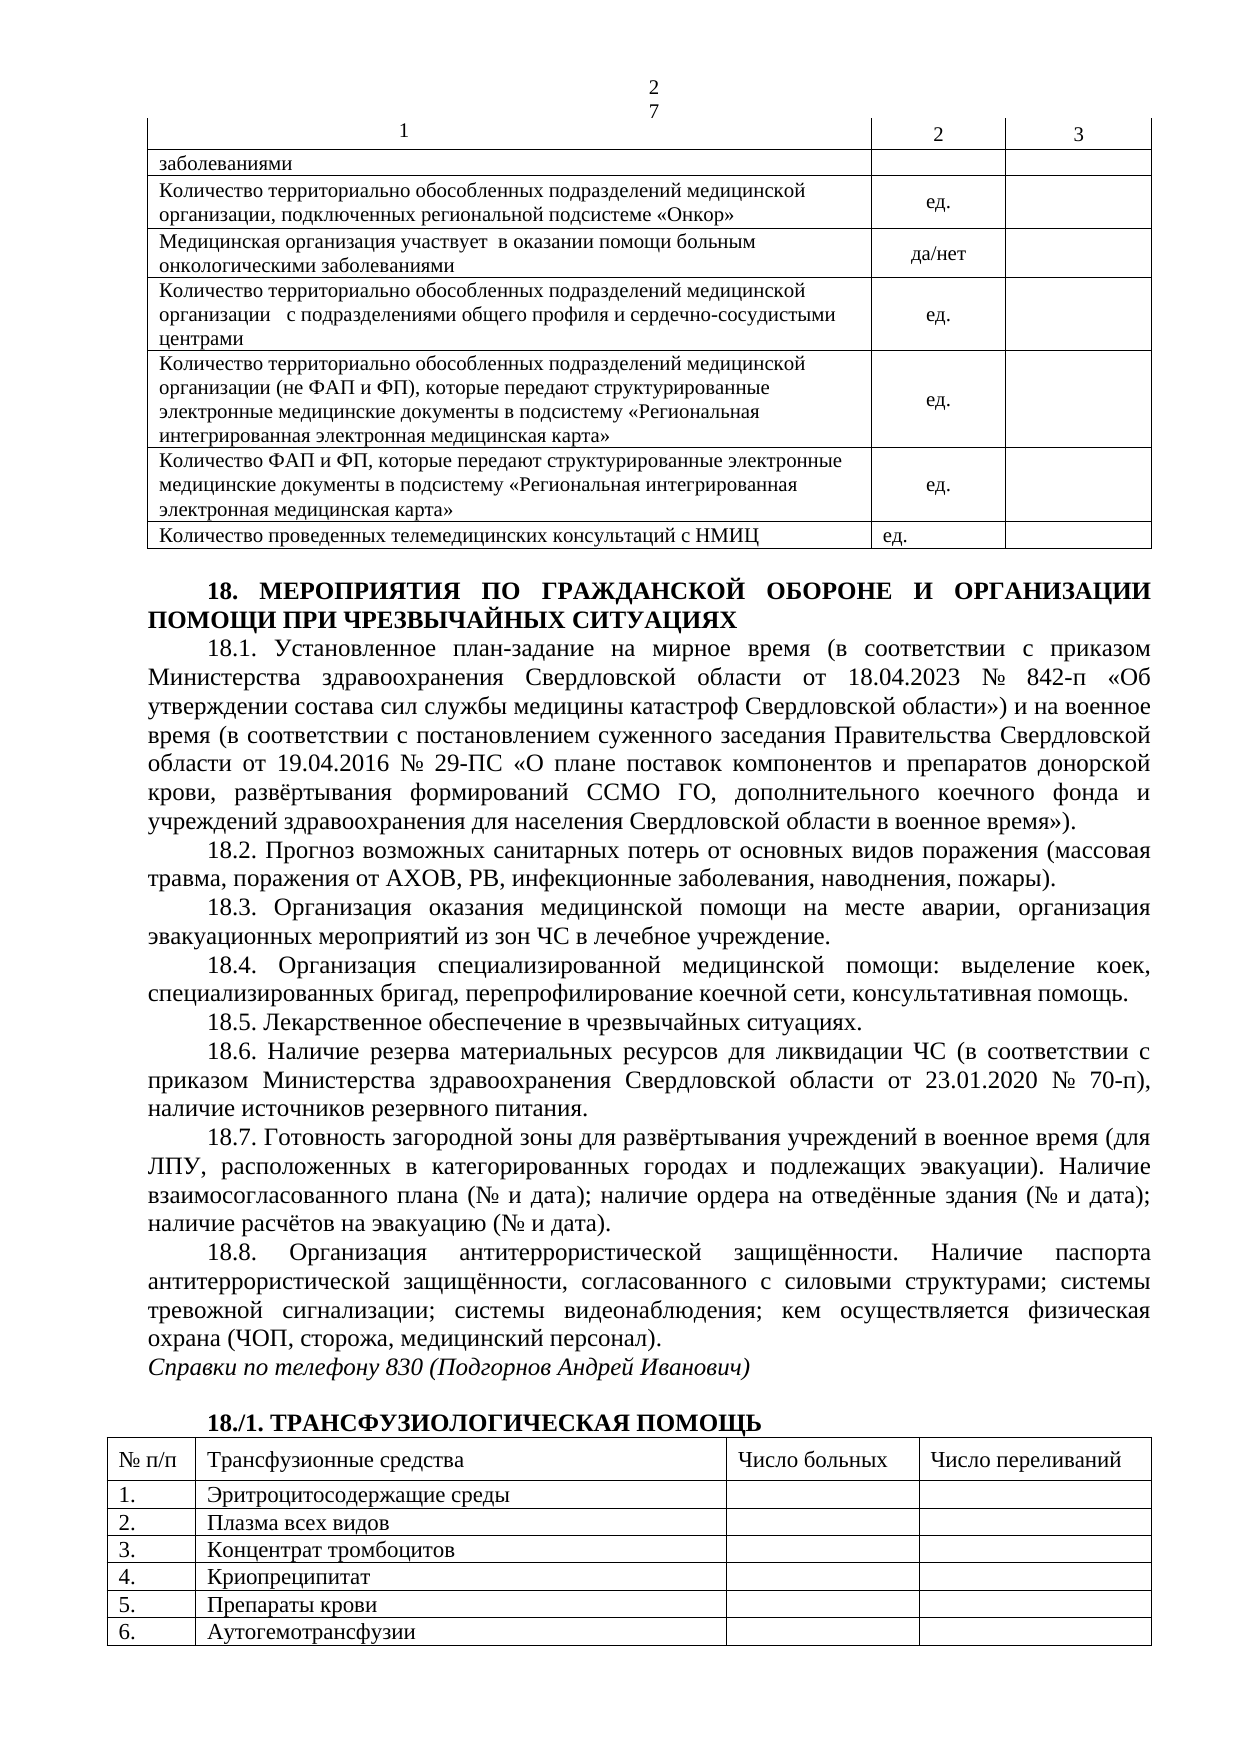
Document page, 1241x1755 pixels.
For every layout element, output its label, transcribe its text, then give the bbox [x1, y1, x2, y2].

table_header 1 [148, 118, 871, 149]
table_cell 4. [108, 1563, 195, 1590]
table_cell [920, 1591, 1151, 1617]
text 18.6. Наличие резерва материальных ресурсов для ликвидации ЧС (в соответствии с приказом Министерства здравоохранения Свердловской области от 23.01.2020 № 70-п), наличие источников резервного питания. [148, 1036, 1152, 1122]
table_cell 3. [108, 1536, 195, 1562]
text 18.2. Прогноз возможных санитарных потерь от основных видов поражения (массовая травма, поражения от АХОВ, РВ, инфекционные заболевания, наводнения, пожары). [148, 835, 1152, 892]
table_cell 5. [108, 1591, 195, 1617]
table_cell [920, 1509, 1151, 1535]
table_cell [727, 1536, 919, 1562]
table_cell [920, 1618, 1151, 1644]
table_cell [727, 1481, 919, 1507]
table_cell [727, 1618, 919, 1644]
text 18.1. Установленное план-задание на мирное время (в соответствии с приказом Министерства здравоохранения Свердловской области от 18.04.2023 № 842-п «Об утверждении состава сил службы медицины катастроф Свердловской области») и на военное время (в соответствии с постановлением суженного заседания Правительства Свердловской области от 19.04.2016 № 29-ПС «О плане поставок компонентов и препаратов донорской крови, развёртывания формирований ССМО ГО, дополнительного коечного фонда и учреждений здравоохранения для населения Свердловской области в военное время»). [148, 633, 1152, 835]
text 18.8. Организация антитеррористической защищённости. Наличие паспорта антитеррористической защищённости, согласованного с силовыми структурами; системы тревожной сигнализации; системы видеонаблюдения; кем осуществляется физическая охрана (ЧОП, сторожа, медицинский персонал). [148, 1237, 1152, 1352]
table_cell ед. [872, 176, 1005, 228]
table_cell 6. [108, 1618, 195, 1644]
table_cell [727, 1591, 919, 1617]
table_cell [920, 1481, 1151, 1507]
table_cell Плазма всех видов [196, 1509, 726, 1535]
table_cell Количество территориально обособленных подразделений медицинской организации с подразделениями общего профиля и сердечно-сосудистыми центрами [148, 278, 871, 350]
text 18. МЕРОПРИЯТИЯ ПО ГРАЖДАНСКОЙ ОБОРОНЕ И ОРГАНИЗАЦИИ ПОМОЩИ ПРИ ЧРЕЗВЫЧАЙНЫХ СИТУАЦИЯХ [148, 576, 1152, 633]
table_cell [872, 150, 1005, 174]
text 18.3. Организация оказания медицинской помощи на месте аварии, организация эвакуационных мероприятий из зон ЧС в лечебное учреждение. [148, 892, 1152, 950]
table_cell Аутогемотрансфузии [196, 1618, 726, 1644]
table_cell [1006, 351, 1151, 447]
text 18.5. Лекарственное обеспечение в чрезвычайных ситуациях. [148, 1007, 1152, 1036]
table_cell [920, 1536, 1151, 1562]
table_cell [1006, 278, 1151, 350]
table_cell ед. [872, 351, 1005, 447]
table_cell Количество ФАП и ФП, которые передают структурированные электронные медицинские документы в подсистему «Региональная интегрированная электронная медицинская карта» [148, 448, 871, 521]
table_cell да/нет [872, 229, 1005, 277]
table_cell Препараты крови [196, 1591, 726, 1617]
table_cell [1006, 150, 1151, 174]
table_cell Медицинская организация участвует в оказании помощи больным онкологическими заболеваниями [148, 229, 871, 277]
table_cell 1. [108, 1481, 195, 1507]
table_header 3 [1006, 118, 1151, 149]
table_cell [1006, 176, 1151, 228]
text 18./1. ТРАНСФУЗИОЛОГИЧЕСКАЯ ПОМОЩЬ [148, 1408, 1152, 1437]
table_header 2 [872, 118, 1005, 149]
text Справки по телефону 830 (Подгорнов Андрей Иванович) [148, 1352, 1152, 1381]
table_cell [727, 1563, 919, 1590]
table_header Трансфузионные средства [196, 1438, 726, 1480]
table_cell ед. [872, 278, 1005, 350]
table_header Число больных [727, 1438, 919, 1480]
table_cell [1006, 448, 1151, 521]
text 18.4. Организация специализированной медицинской помощи: выделение коек, специализированных бригад, перепрофилирование коечной сети, консультативная помощь. [148, 950, 1152, 1007]
table_cell 2. [108, 1509, 195, 1535]
table_cell [1006, 229, 1151, 277]
table_cell Эритроцитосодержащие среды [196, 1481, 726, 1507]
table_header Число переливаний [920, 1438, 1151, 1480]
table_cell [727, 1509, 919, 1535]
text 18.7. Готовность загородной зоны для развёртывания учреждений в военное время (для ЛПУ, расположенных в категорированных городах и подлежащих эвакуации). Наличие взаимосогласованного плана (№ и дата); наличие ордера на отведённые здания (№ и дата); наличие расчётов на эвакуацию (№ и дата). [148, 1122, 1152, 1237]
table_cell [920, 1563, 1151, 1590]
table_cell заболеваниями [148, 150, 871, 174]
table_cell Криопреципитат [196, 1563, 726, 1590]
table_cell Количество территориально обособленных подразделений медицинской организации (не ФАП и ФП), которые передают структурированные электронные медицинские документы в подсистему «Региональная интегрированная электронная медицинская карта» [148, 351, 871, 447]
table_cell Количество проведенных телемедицинских консультаций с НМИЦ [148, 522, 871, 548]
table_header № п/п [108, 1438, 195, 1480]
table_cell [1006, 522, 1151, 548]
table_cell Количество территориально обособленных подразделений медицинской организации, подключенных региональной подсистеме «Онкор» [148, 176, 871, 228]
table_cell Концентрат тромбоцитов [196, 1536, 726, 1562]
table_cell ед. [872, 522, 1005, 548]
table_cell ед. [872, 448, 1005, 521]
